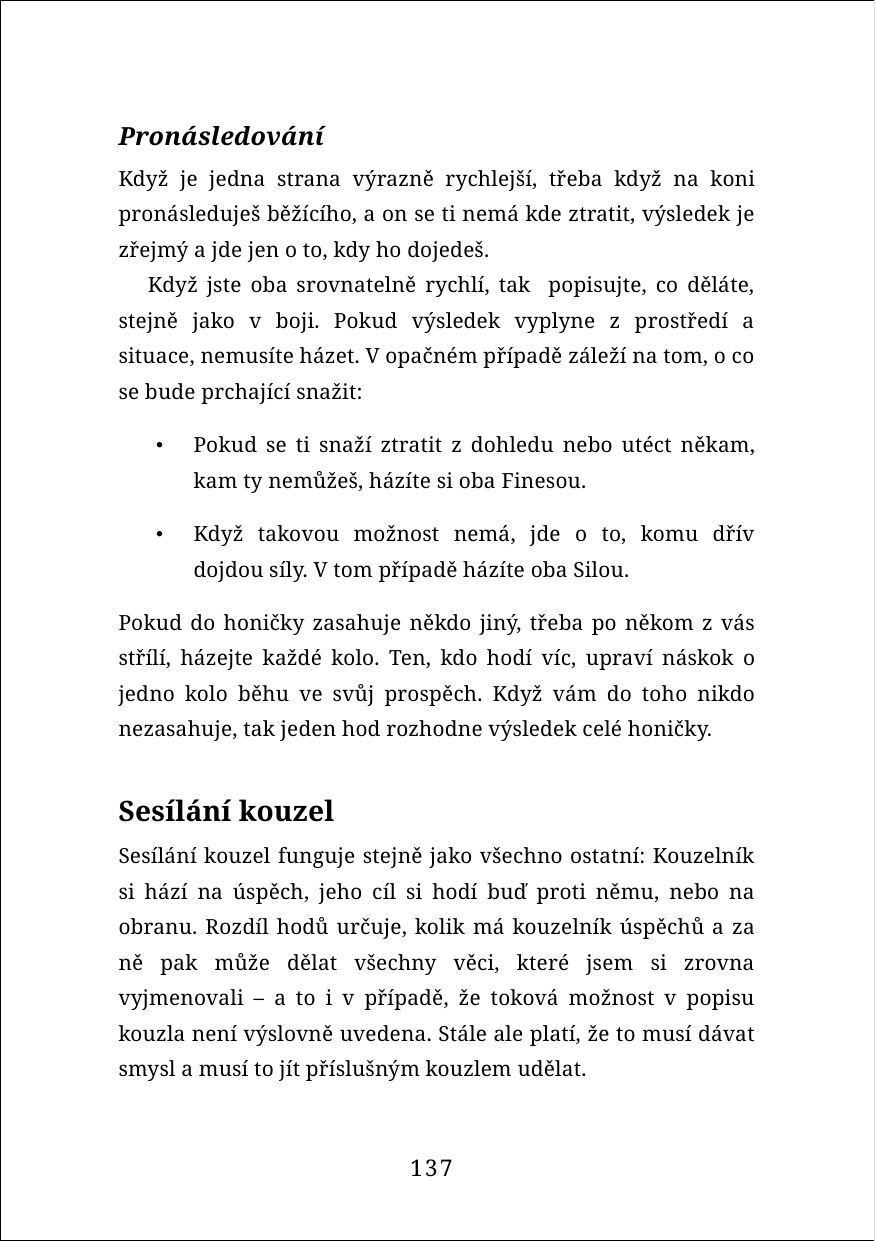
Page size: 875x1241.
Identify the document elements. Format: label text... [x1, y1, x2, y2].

text Sesílání kouzel funguje stejně jako všechno ostatní: Kouzelník si hází na úspěch, jeho cíl si hodí buď proti němu, nebo na obranu. Rozdíl hodů určuje, kolik má kouzelník úspěchů a za ně pak může dělat všechny věci, které jsem si zrovna vyjmenovali – a to i v případě, že toková možnost v popisu kouzla není výslovně uvedena. Stále ale platí, že to musí dávat smysl a musí to jít příslušným kouzlem udělat. [118, 841, 756, 1083]
text Pokud do honičky zasahuje někdo jiný, třeba po někom z vás střílí, házejte každé kolo. Ten, kdo hodí víc, upraví náskok o jedno kolo běhu ve svůj prospěch. Když vám do toho nikdo nezasahuje, tak jeden hod rozhodne výsledek celé honičky. [118, 608, 756, 743]
subtitle Pronásledování [118, 118, 756, 152]
text Když je jedna strana výrazně rychlejší, třeba když na koni pronásleduješ běžícího, a on se ti nemá kde ztratit, výsledek je zřejmý a jde jen o to, kdy ho dojedeš. Když jste oba srovnatelně rychlí, tak popisujte, co děláte, stejně jako v boji. Pokud výsledek vyplyne z prostředí a situace, nemusíte házet. V opačném případě záleží na tom, o co se bude prchající snažit: [118, 164, 756, 406]
list Když takovou možnost nemá, jde o to, komu dřív dojdou síly. V tom případě házíte oba Silou. [156, 519, 756, 583]
subtitle Sesílání kouzel [118, 791, 756, 830]
list Pokud se ti snaží ztratit z dohledu nebo utéct někam, kam ty nemůžeš, házíte si oba Finesou. [156, 430, 756, 494]
